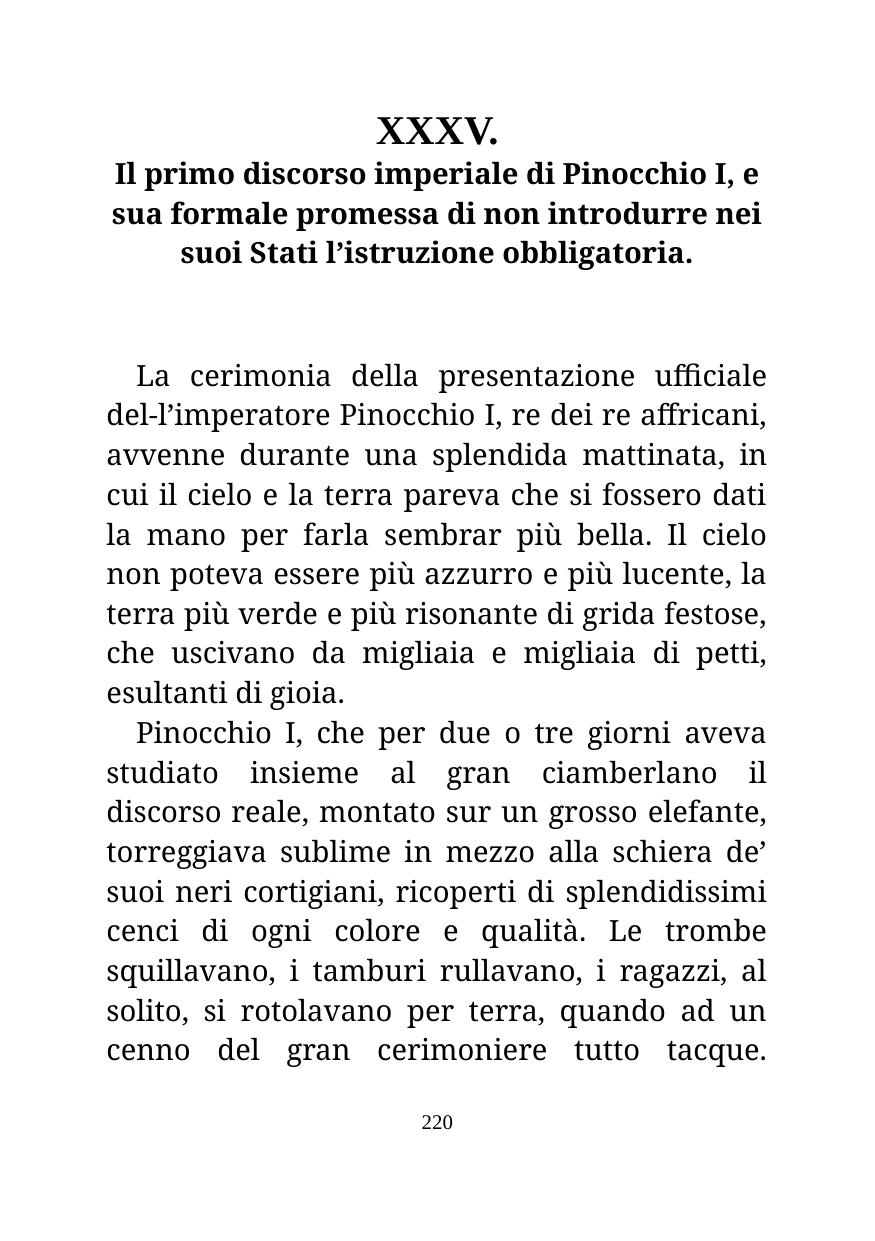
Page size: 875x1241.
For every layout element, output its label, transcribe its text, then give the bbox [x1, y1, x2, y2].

text Pinocchio I, che per due o tre giorni aveva studiato insieme al gran ciamberlano il discorso reale, montato sur un grosso elefante, torreggiava sublime in mezzo alla schiera de’ suoi neri cortigiani, ricoperti di splendidissimi cenci di ogni colore e qualità. Le trombe squillavano, i tamburi rullavano, i ragazzi, al solito, si rotolavano per terra, quando ad un cenno del gran cerimoniere tutto tacque. [106, 712, 768, 1069]
subtitle XXXV. Il primo discorso imperiale di Pinocchio I, e sua formale promessa di non introdurre nei suoi Stati l’istruzione obbligatoria. [106, 106, 768, 272]
text La cerimonia della presentazione ufficiale del-l’imperatore Pinocchio I, re dei re affricani, avvenne durante una splendida mattinata, in cui il cielo e la terra pareva che si fossero dati la mano per farla sembrar più bella. Il cielo non poteva essere più azzurro e più lucente, la terra più verde e più risonante di grida festose, che uscivano da migliaia e migliaia di petti, esultanti di gioia. [106, 355, 768, 712]
